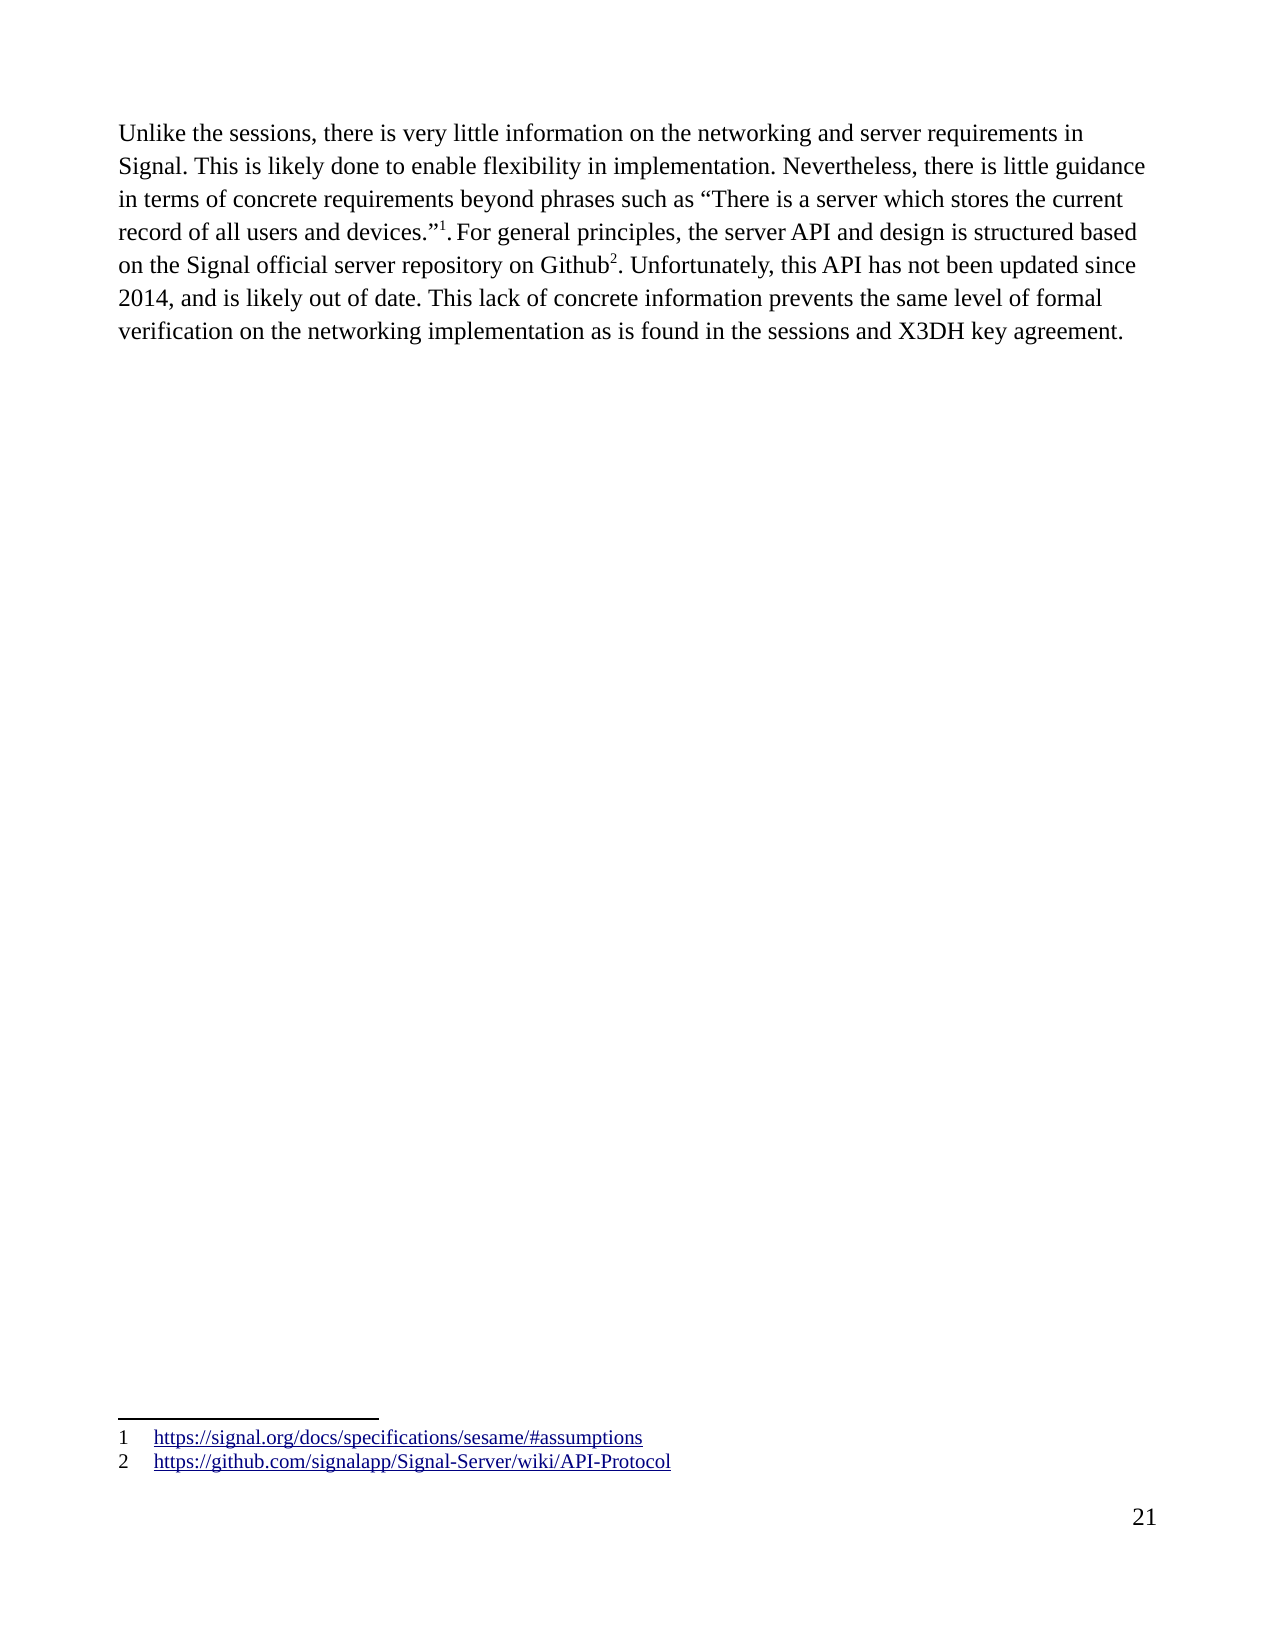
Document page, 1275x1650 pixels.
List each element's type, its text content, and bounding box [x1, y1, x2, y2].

text Unlike the sessions, there is very little information on the networking and server requirements in Signal. This is likely done to enable flexibility in implementation. Nevertheless, there is little guidance in terms of concrete requirements beyond phrases such as “There is a server which stores the current record of all users and devices.”. For general principles, the server API and design is structured based on the Signal official server repository on Github. Unfortunately, this API has not been updated since 2014, and is likely out of date. This lack of concrete information prevents the same level of formal verification on the networking implementation as is found in the sessions and X3DH key agreement. [118, 118, 1157, 345]
text https://signal.org/docs/specifications/sesame/#assumptions [118, 1425, 1157, 1449]
text https://github.com/signalapp/Signal-Server/wiki/API-Protocol [118, 1449, 1157, 1473]
